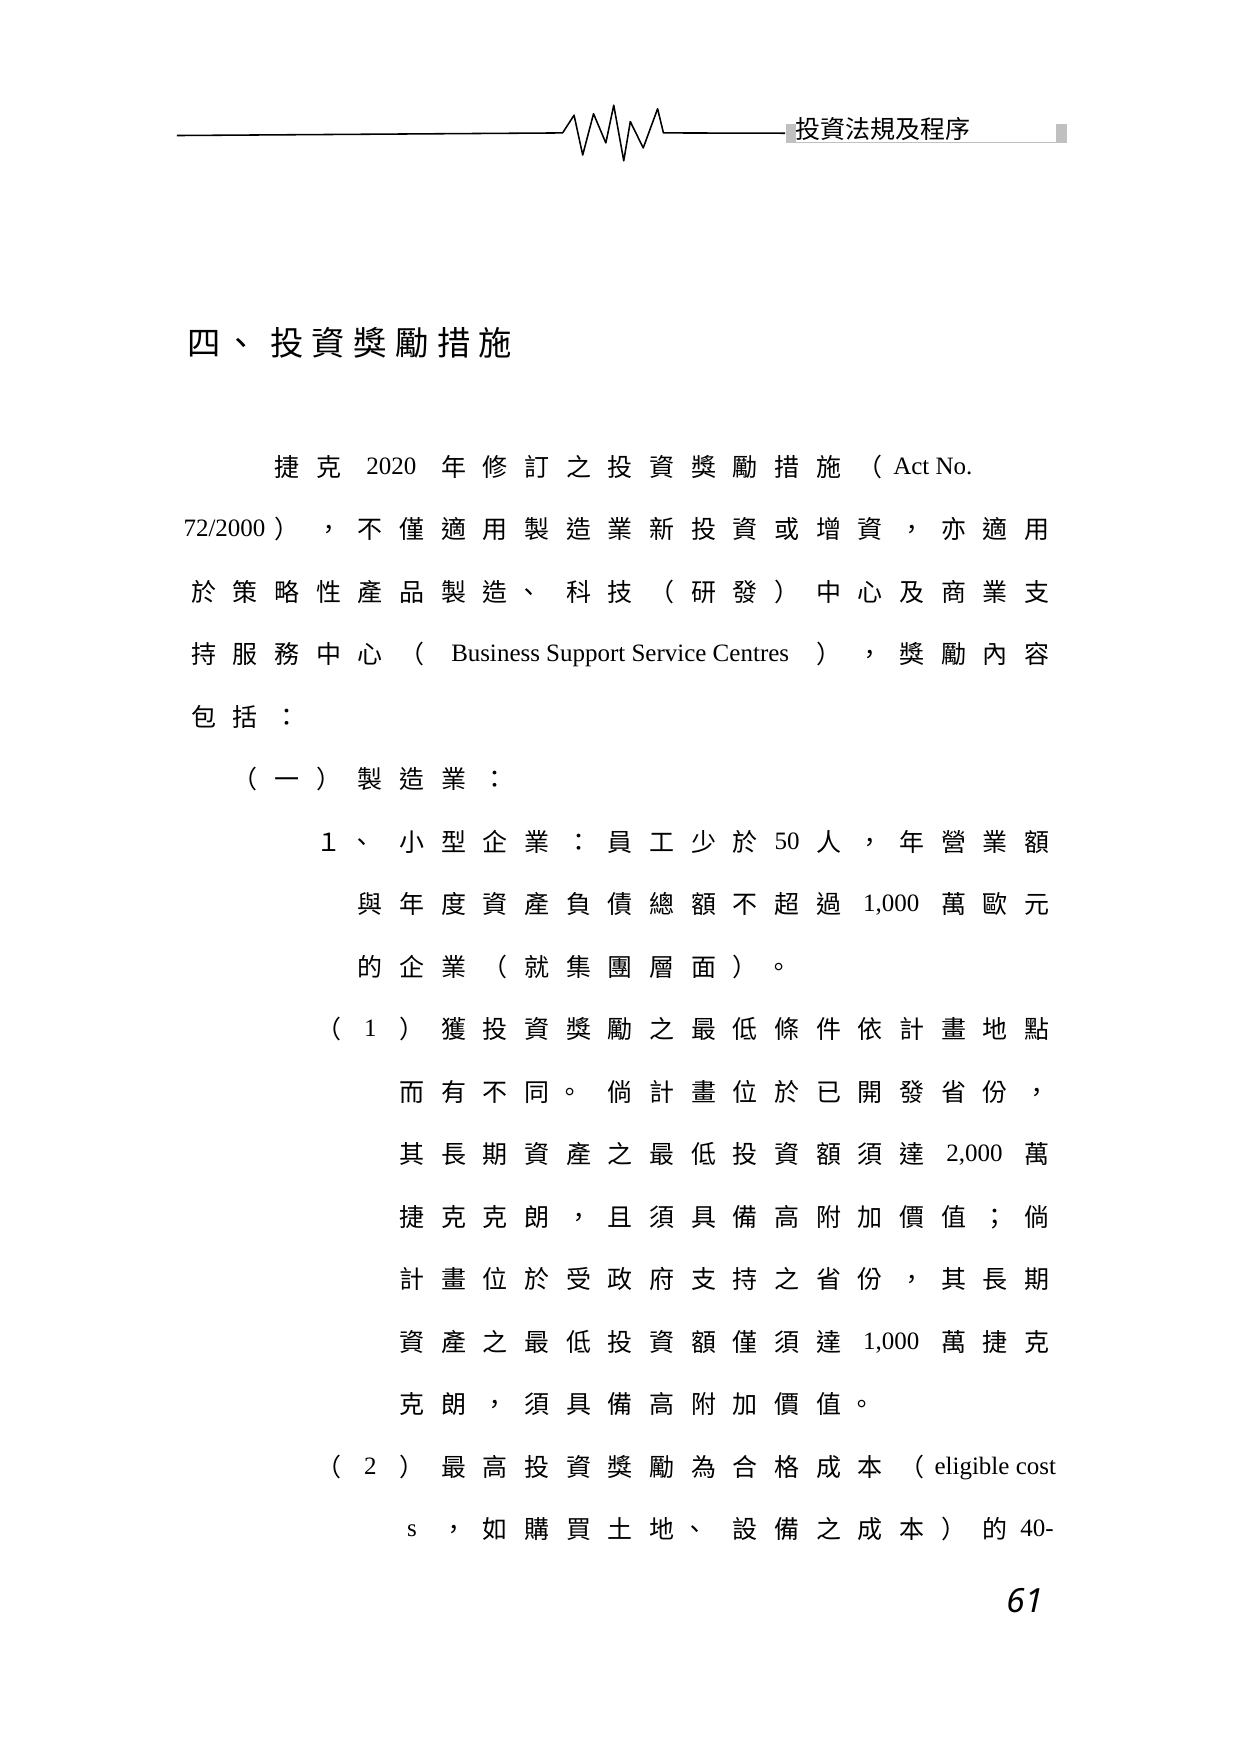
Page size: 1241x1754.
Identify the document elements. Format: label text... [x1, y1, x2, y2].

text １、小型企業：員工少於50人，年營業額與年度資產負債總額不超過1,000萬歐元的企業（就集團層面）。 [281, 799, 1058, 986]
text （1）獲投資獎勵之最低條件依計畫地點而有不同。倘計畫位於已開發省份，其長期資產之最低投資額須達2,000萬捷克克朗，且須具備高附加價值；倘計畫位於受政府支持之省份，其長期資產之最低投資額僅須達1,000萬捷克克朗，須具備高附加價值。 [306, 986, 1058, 1424]
text （2）最高投資獎勵為合格成本（eligible costs，如購買土地、設備之成本）的40- [306, 1424, 1058, 1549]
text 捷克2020年修訂之投資獎勵措施（Act No. 72/2000），不僅適用製造業新投資或增資，亦適用於策略性產品製造、科技（研發）中心及商業支持服務中心（Business Support Service Centres），獎勵內容包括： [183, 424, 1058, 736]
text （一）製造業： [207, 736, 1058, 799]
text 四、投資獎勵措施 [183, 299, 1058, 361]
